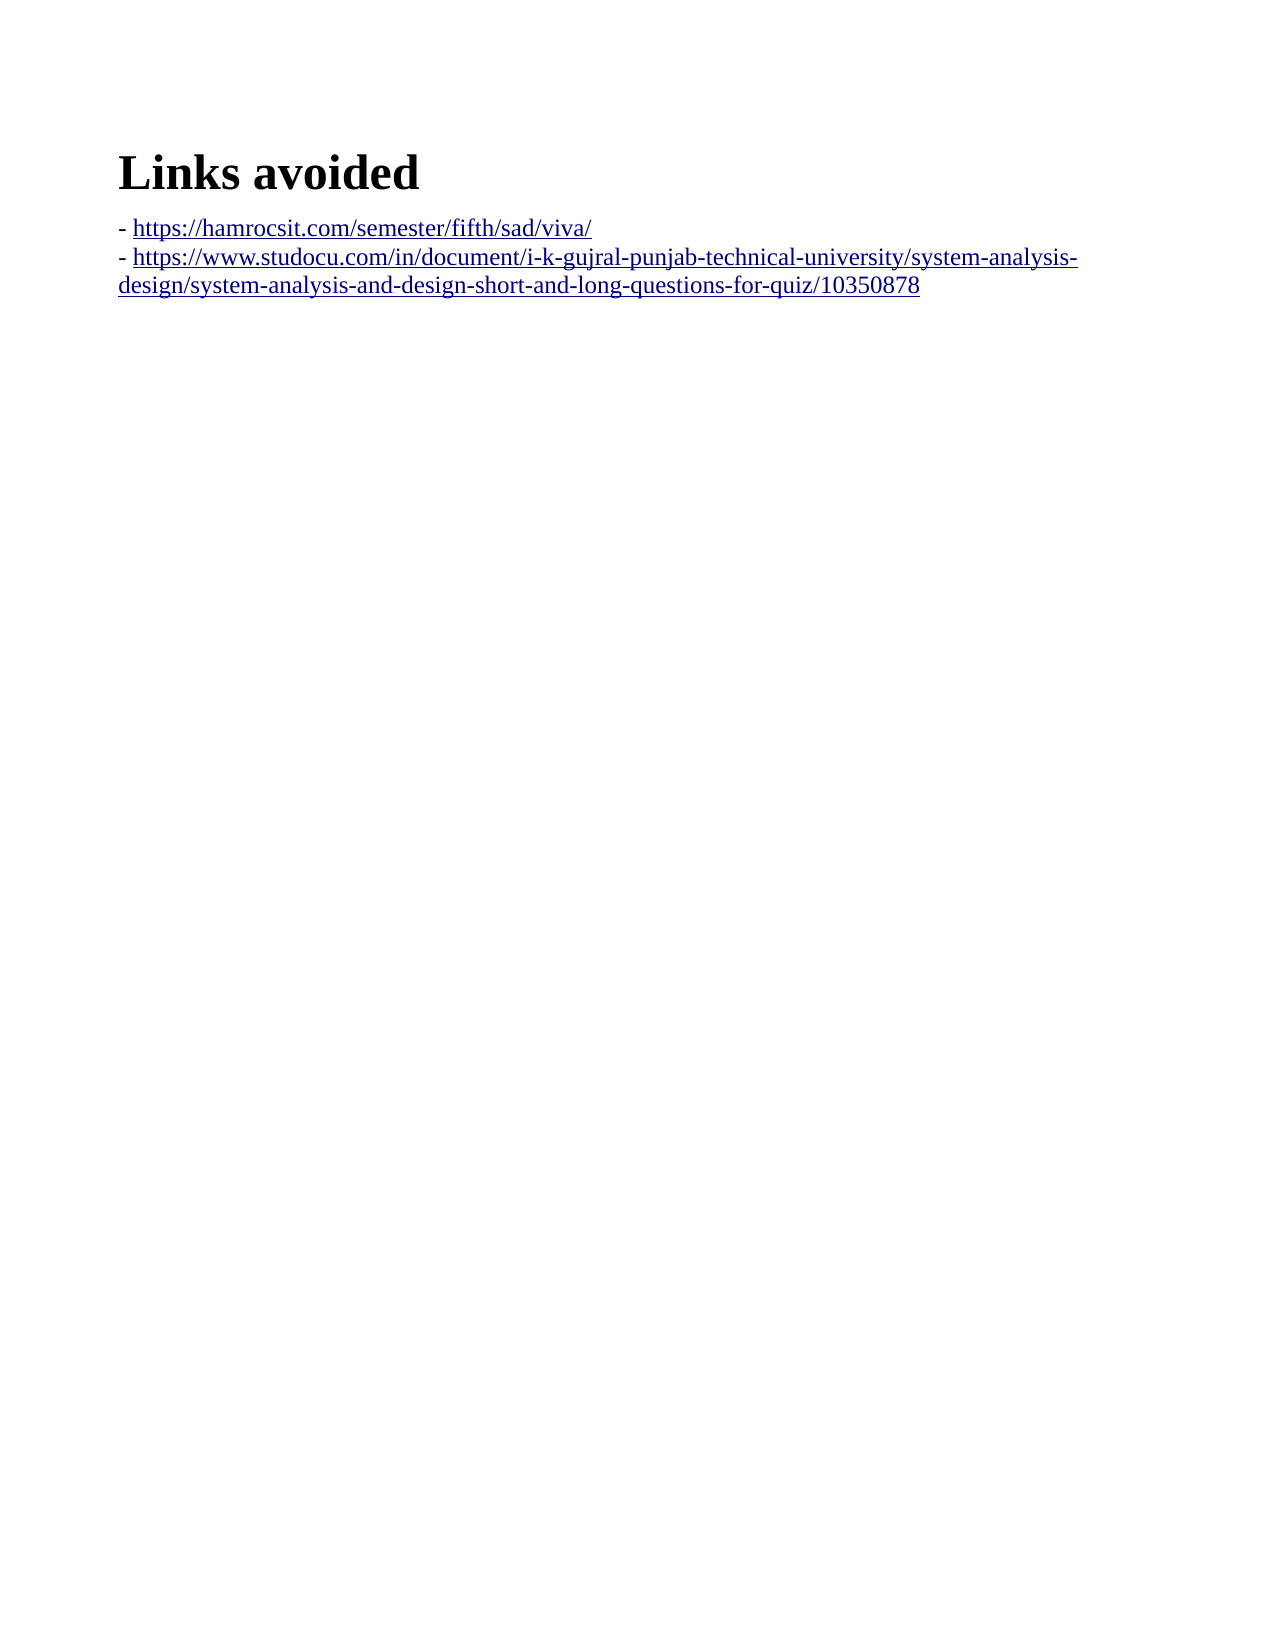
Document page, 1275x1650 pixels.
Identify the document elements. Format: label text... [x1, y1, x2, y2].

text - https://www.studocu.com/in/document/i-k-gujral-punjab-technical-university/system-analysis-design/system-analysis-and-design-short-and-long-questions-for-quiz/10350878 [118, 242, 1157, 299]
text - https://hamrocsit.com/semester/fifth/sad/viva/ [118, 213, 1157, 242]
subtitle Links avoided [118, 143, 1157, 201]
